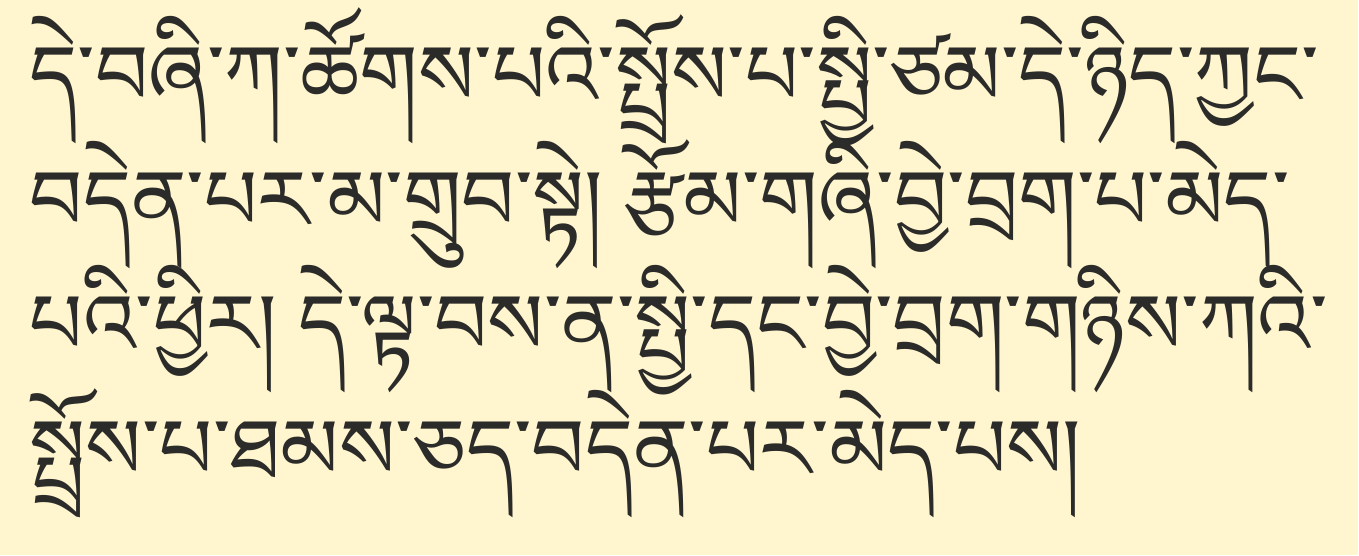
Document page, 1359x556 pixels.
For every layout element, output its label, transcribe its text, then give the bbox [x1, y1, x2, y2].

text དེ་བཞི་ཀ་ཚོགས་པའི་སྤྲོས་པ་སྤྱི་ཙམ་དེ་ཉིད་ཀྱང་བདེན་པར་མ་གྲུབ་སྟེ། རྩོམ་གཞི་བྱེ་བྲག་པ་མེད་པའི་ཕྱིར། དེ་ལྟ་བས་ན་སྤྱི་དང་བྱེ་བྲག་གཉིས་ཀའི་སྤྲོས་པ་ཐམས་ཅད་བདེན་པར་མེད་པས། [29, 29, 1346, 513]
